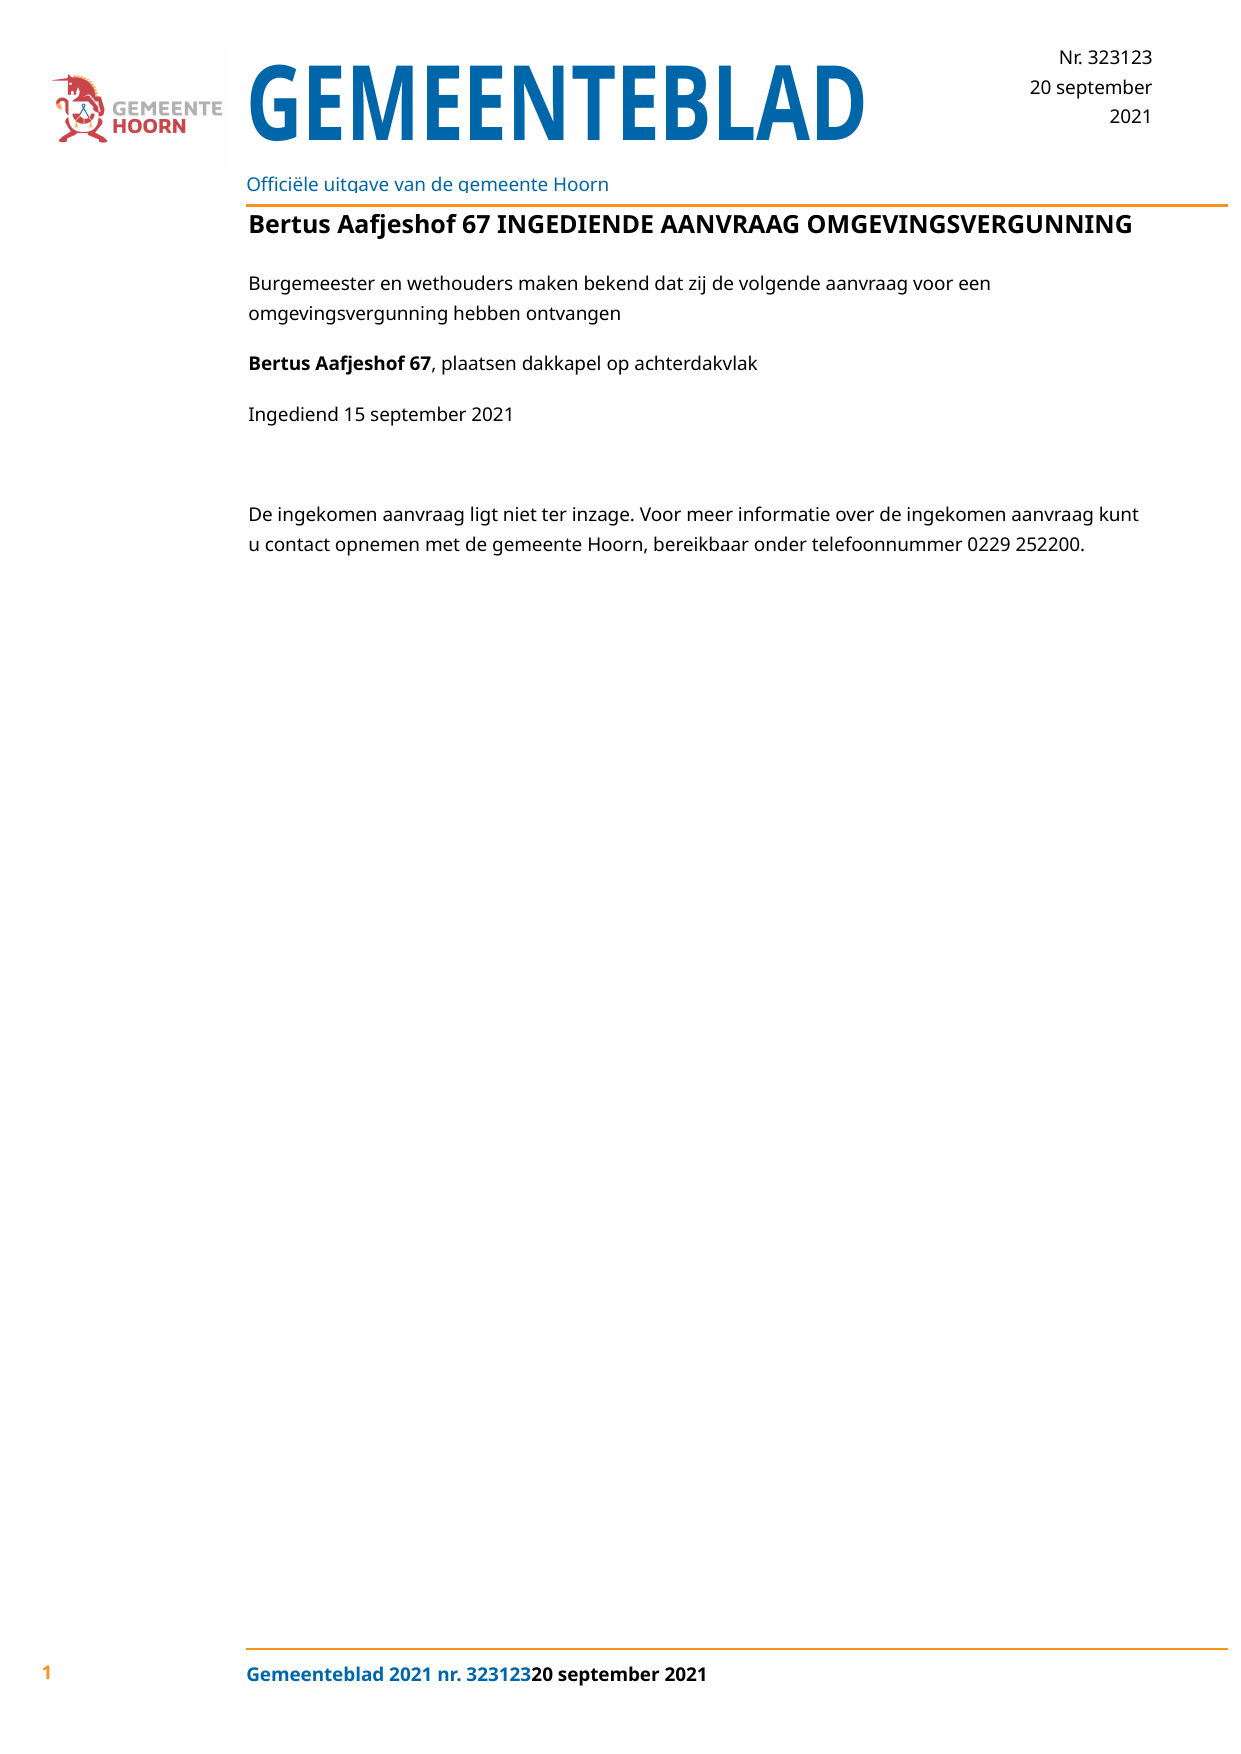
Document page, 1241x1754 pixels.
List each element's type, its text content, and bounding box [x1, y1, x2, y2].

text De ingekomen aanvraag ligt niet ter inzage. Voor meer informatie over de ingekomen aanvraag kunt u contact opnemen met de gemeente Hoorn, bereikbaar onder telefoonnummer 0229 252200. [248, 502, 1152, 557]
text Bertus Aafjeshof 67, plaatsen dakkapel op achterdakvlak [248, 350, 1152, 376]
text Bertus Aafjeshof 67 INGEDIENDE AANVRAAG OMGEVINGSVERGUNNING [248, 207, 1152, 241]
picture [41, 47, 231, 172]
text Burgemeester en wethouders maken bekend dat zij de volgende aanvraag voor een omgevingsvergunning hebben ontvangen [248, 270, 1152, 326]
text Ingediend 15 september 2021 [248, 401, 1152, 426]
